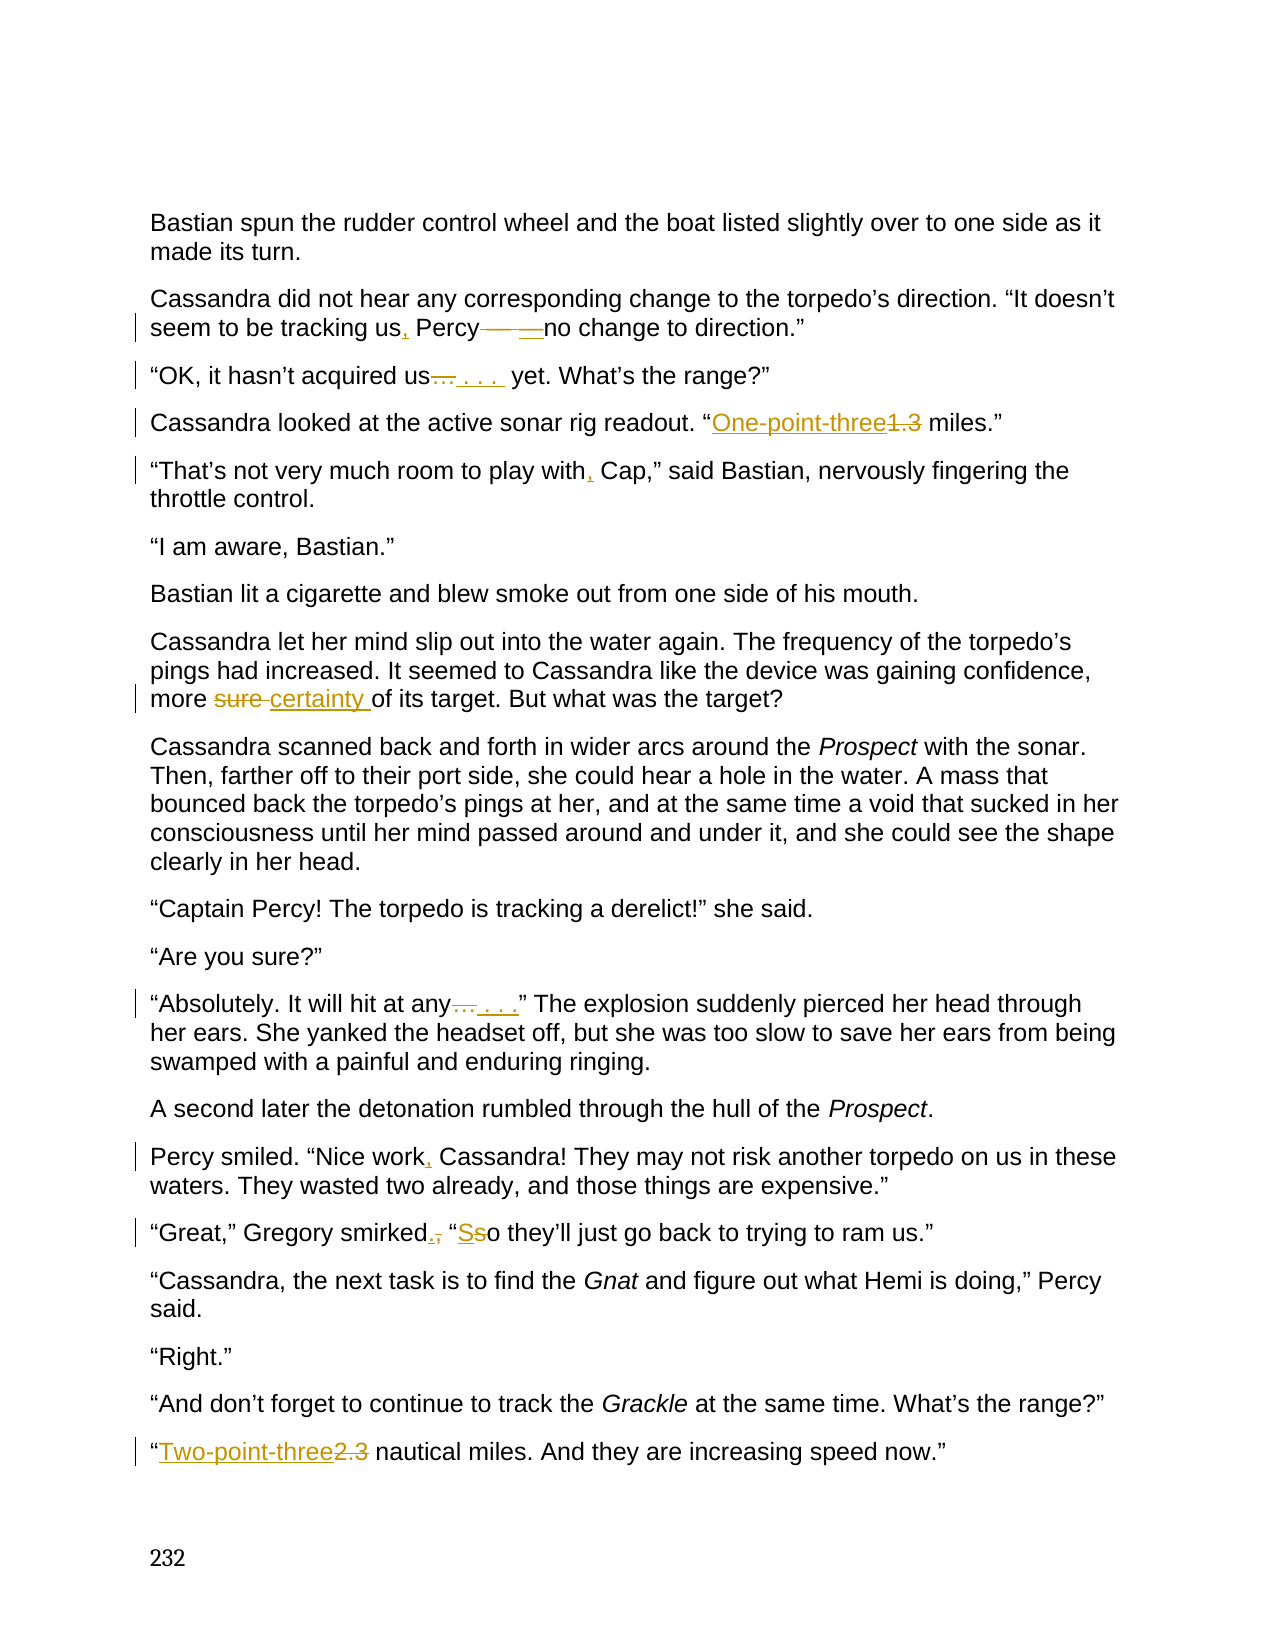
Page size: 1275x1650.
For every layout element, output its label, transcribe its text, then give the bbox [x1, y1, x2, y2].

text Cassandra did not hear any corresponding change to the torpedo’s direction. “It doesn’t seem to be tracking us, Percy—no change to direction.” [150, 284, 1125, 342]
text “Great,” Gregory smirked. “So they’ll just go back to trying to ram us.” [150, 1218, 1125, 1247]
text Cassandra looked at the active sonar rig readout. “One-point-three miles.” [150, 408, 1125, 437]
text “Two-point-three nautical miles. And they are increasing speed now.” [150, 1437, 1125, 1466]
text “That’s not very much room to play with, Cap,” said Bastian, nervously fingering the throttle control. [150, 456, 1125, 513]
text “I am aware, Bastian.” [150, 532, 1125, 561]
text “OK, it hasn’t acquired us . . . yet. What’s the range?” [150, 361, 1125, 389]
text A second later the detonation rumbled through the hull of the Prospect. [150, 1094, 1125, 1123]
text Cassandra scanned back and forth in wider arcs around the Prospect with the sonar. Then, farther off to their port side, she could hear a hole in the water. A mass that bounced back the torpedo’s pings at her, and at the same time a void that sucked in her consciousness until her mind passed around and under it, and she could see the shape clearly in her head. [150, 732, 1125, 876]
text “Right.” [150, 1342, 1125, 1371]
text “Absolutely. It will hit at any . . .” The explosion suddenly pierced her head through her ears. She yanked the headset off, but she was too slow to save her ears from being swamped with a painful and enduring ringing. [150, 989, 1125, 1076]
text Percy smiled. “Nice work, Cassandra! They may not risk another torpedo on us in these waters. They wasted two already, and those things are expensive.” [150, 1142, 1125, 1199]
text “And don’t forget to continue to track the Grackle at the same time. What’s the range?” [150, 1389, 1125, 1418]
text “Captain Percy! The torpedo is tracking a derelict!” she said. [150, 894, 1125, 923]
text “Cassandra, the next task is to find the Gnat and figure out what Hemi is doing,” Percy said. [150, 1266, 1125, 1323]
text “Are you sure?” [150, 942, 1125, 971]
text Cassandra let her mind slip out into the water again. The frequency of the torpedo’s pings had increased. It seemed to Cassandra like the device was gaining confidence, more certainty of its target. But what was the target? [150, 627, 1125, 713]
text Bastian spun the rudder control wheel and the boat listed slightly over to one side as it made its turn. [150, 208, 1125, 266]
text Bastian lit a cigarette and blew smoke out from one side of his mouth. [150, 579, 1125, 608]
